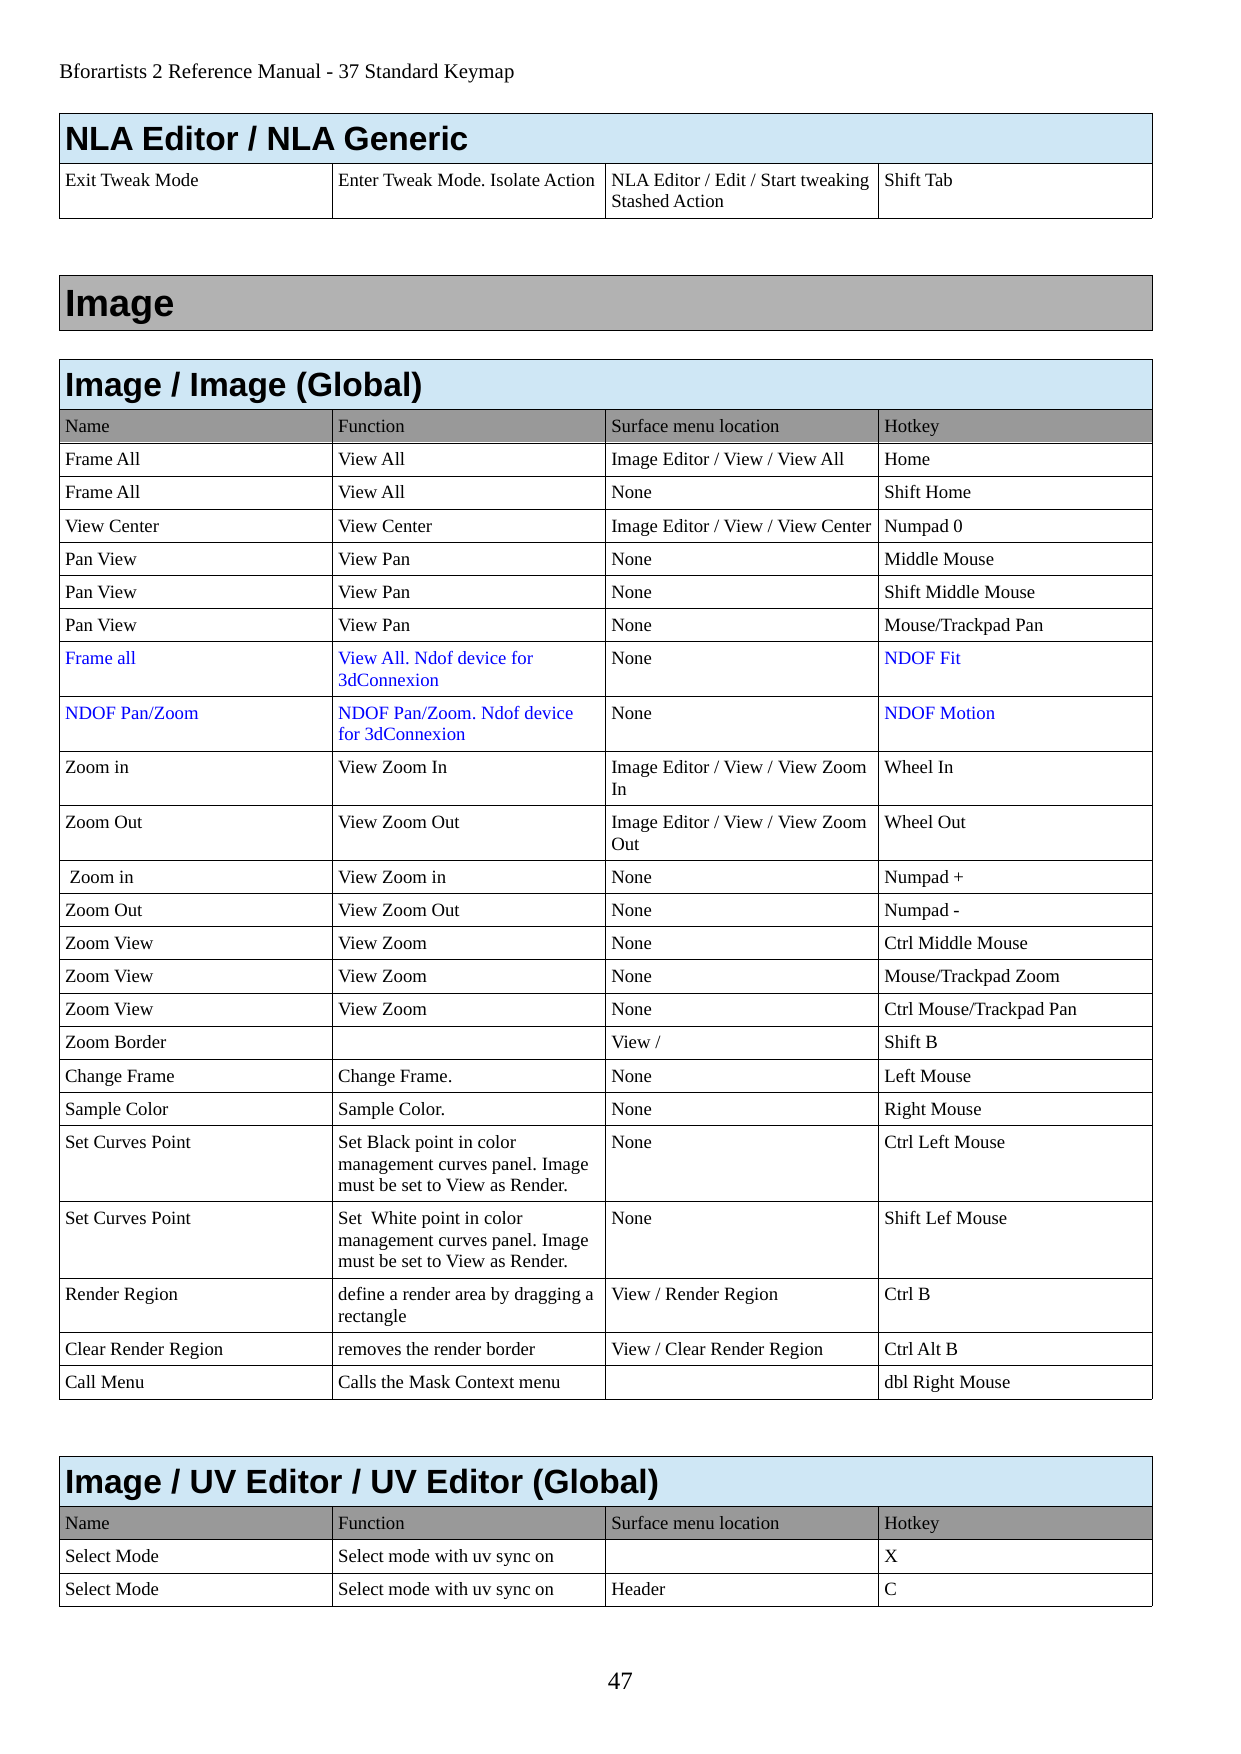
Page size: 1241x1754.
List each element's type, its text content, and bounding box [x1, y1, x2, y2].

table_cell Function [333, 410, 605, 442]
table_cell Calls the Mask Context menu [333, 1366, 605, 1398]
table_cell dbl Right Mouse [879, 1366, 1152, 1398]
table_header NLA Editor / NLA Generic [60, 114, 1152, 163]
table_cell Select Mode [60, 1574, 332, 1606]
table_cell Ctrl Middle Mouse [879, 927, 1152, 959]
table_cell Shift Lef Mouse [879, 1202, 1152, 1277]
table_cell Mouse/Trackpad Zoom [879, 960, 1152, 992]
table_cell Shift B [879, 1027, 1152, 1059]
table_cell Call Menu [60, 1366, 332, 1398]
table_cell View / Clear Render Region [606, 1333, 878, 1365]
table_cell View Zoom [333, 994, 605, 1026]
table_cell Numpad + [879, 861, 1152, 893]
table_cell Zoom Out [60, 806, 332, 860]
table_cell Image Editor / View / View Zoom In [606, 752, 878, 805]
table_cell NDOF Motion [879, 697, 1152, 751]
table_cell Enter Tweak Mode. Isolate Action [333, 164, 605, 217]
table_cell Wheel Out [879, 806, 1152, 860]
table_cell View Zoom in [333, 861, 605, 893]
table_cell Name [60, 1507, 332, 1539]
table_cell [333, 1027, 605, 1059]
table_cell None [606, 543, 878, 575]
table_cell Frame All [60, 444, 332, 476]
table_cell Image Editor / View / View All [606, 444, 878, 476]
table_cell Name [60, 410, 332, 442]
table_cell Set White point in color management curves panel. Image must be set to View as Render. [333, 1202, 605, 1277]
table_cell View Center [333, 510, 605, 542]
table_cell Shift Tab [879, 164, 1152, 217]
table_cell View All. Ndof device for 3dConnexion [333, 642, 605, 696]
table_cell Surface menu location [606, 410, 878, 442]
table_cell Shift Middle Mouse [879, 576, 1152, 608]
table_cell Change Frame [60, 1060, 332, 1092]
table_cell Zoom View [60, 994, 332, 1026]
table_cell Image Editor / View / View Zoom Out [606, 806, 878, 860]
table_cell Surface menu location [606, 1507, 878, 1539]
table_cell Wheel In [879, 752, 1152, 805]
table_cell Zoom View [60, 960, 332, 992]
table_cell Change Frame. [333, 1060, 605, 1092]
table_cell View All [333, 477, 605, 509]
table_cell None [606, 697, 878, 751]
table_cell [606, 1366, 878, 1398]
table_cell Ctrl Mouse/Trackpad Pan [879, 994, 1152, 1026]
table_cell None [606, 994, 878, 1026]
table_cell View Pan [333, 543, 605, 575]
table_cell View Zoom [333, 960, 605, 992]
table_cell Numpad 0 [879, 510, 1152, 542]
table_cell View / [606, 1027, 878, 1059]
table_cell define a render area by dragging a rectangle [333, 1279, 605, 1332]
table_cell Pan View [60, 576, 332, 608]
table_cell Header [606, 1574, 878, 1606]
table_cell Clear Render Region [60, 1333, 332, 1365]
table_cell None [606, 927, 878, 959]
table_cell View Zoom [333, 927, 605, 959]
table_cell Sample Color. [333, 1093, 605, 1125]
table_cell Zoom Out [60, 894, 332, 926]
table_header Image [60, 276, 1152, 330]
table_cell View Zoom In [333, 752, 605, 805]
table_cell View Zoom Out [333, 894, 605, 926]
table_cell removes the render border [333, 1333, 605, 1365]
table_cell View Zoom Out [333, 806, 605, 860]
table_cell View Pan [333, 576, 605, 608]
table_cell [606, 1540, 878, 1572]
table_cell View All [333, 444, 605, 476]
table_cell NLA Editor / Edit / Start tweaking Stashed Action [606, 164, 878, 217]
table_cell Select mode with uv sync on [333, 1574, 605, 1606]
table_cell None [606, 1060, 878, 1092]
table_cell View Center [60, 510, 332, 542]
table_cell Ctrl Left Mouse [879, 1126, 1152, 1201]
table_cell Frame All [60, 477, 332, 509]
table_cell NDOF Pan/Zoom [60, 697, 332, 751]
table_cell Numpad - [879, 894, 1152, 926]
table_cell Left Mouse [879, 1060, 1152, 1092]
table_cell Middle Mouse [879, 543, 1152, 575]
table_cell NDOF Fit [879, 642, 1152, 696]
table_header Image / UV Editor / UV Editor (Global) [60, 1457, 1152, 1506]
table_cell X [879, 1540, 1152, 1572]
table_cell Mouse/Trackpad Pan [879, 609, 1152, 641]
table_cell Hotkey [879, 410, 1152, 442]
table_cell Render Region [60, 1279, 332, 1332]
table_cell Set Black point in color management curves panel. Image must be set to View as Render. [333, 1126, 605, 1201]
table_cell Select Mode [60, 1540, 332, 1572]
table_cell Right Mouse [879, 1093, 1152, 1125]
table_cell Set Curves Point [60, 1202, 332, 1277]
table_cell None [606, 861, 878, 893]
table_cell View Pan [333, 609, 605, 641]
table_cell Exit Tweak Mode [60, 164, 332, 217]
table_cell Zoom Border [60, 1027, 332, 1059]
table_cell NDOF Pan/Zoom. Ndof device for 3dConnexion [333, 697, 605, 751]
table_cell Image Editor / View / View Center [606, 510, 878, 542]
table_cell None [606, 960, 878, 992]
table_cell Pan View [60, 609, 332, 641]
table_cell Pan View [60, 543, 332, 575]
table_cell Ctrl Alt B [879, 1333, 1152, 1365]
table_cell None [606, 642, 878, 696]
table_cell Frame all [60, 642, 332, 696]
table_cell Zoom in [60, 861, 332, 893]
table_cell None [606, 609, 878, 641]
table_cell None [606, 576, 878, 608]
table_cell Ctrl B [879, 1279, 1152, 1332]
table_cell Select mode with uv sync on [333, 1540, 605, 1572]
table_cell None [606, 1093, 878, 1125]
table_cell None [606, 894, 878, 926]
table_cell Sample Color [60, 1093, 332, 1125]
table_cell View / Render Region [606, 1279, 878, 1332]
table_cell None [606, 477, 878, 509]
table_cell Set Curves Point [60, 1126, 332, 1201]
table_cell Hotkey [879, 1507, 1152, 1539]
table_cell None [606, 1126, 878, 1201]
table_cell Shift Home [879, 477, 1152, 509]
table_cell None [606, 1202, 878, 1277]
table_cell Function [333, 1507, 605, 1539]
table_header Image / Image (Global) [60, 360, 1152, 409]
table_cell C [879, 1574, 1152, 1606]
table_cell Zoom View [60, 927, 332, 959]
table_cell Home [879, 444, 1152, 476]
table_cell Zoom in [60, 752, 332, 805]
